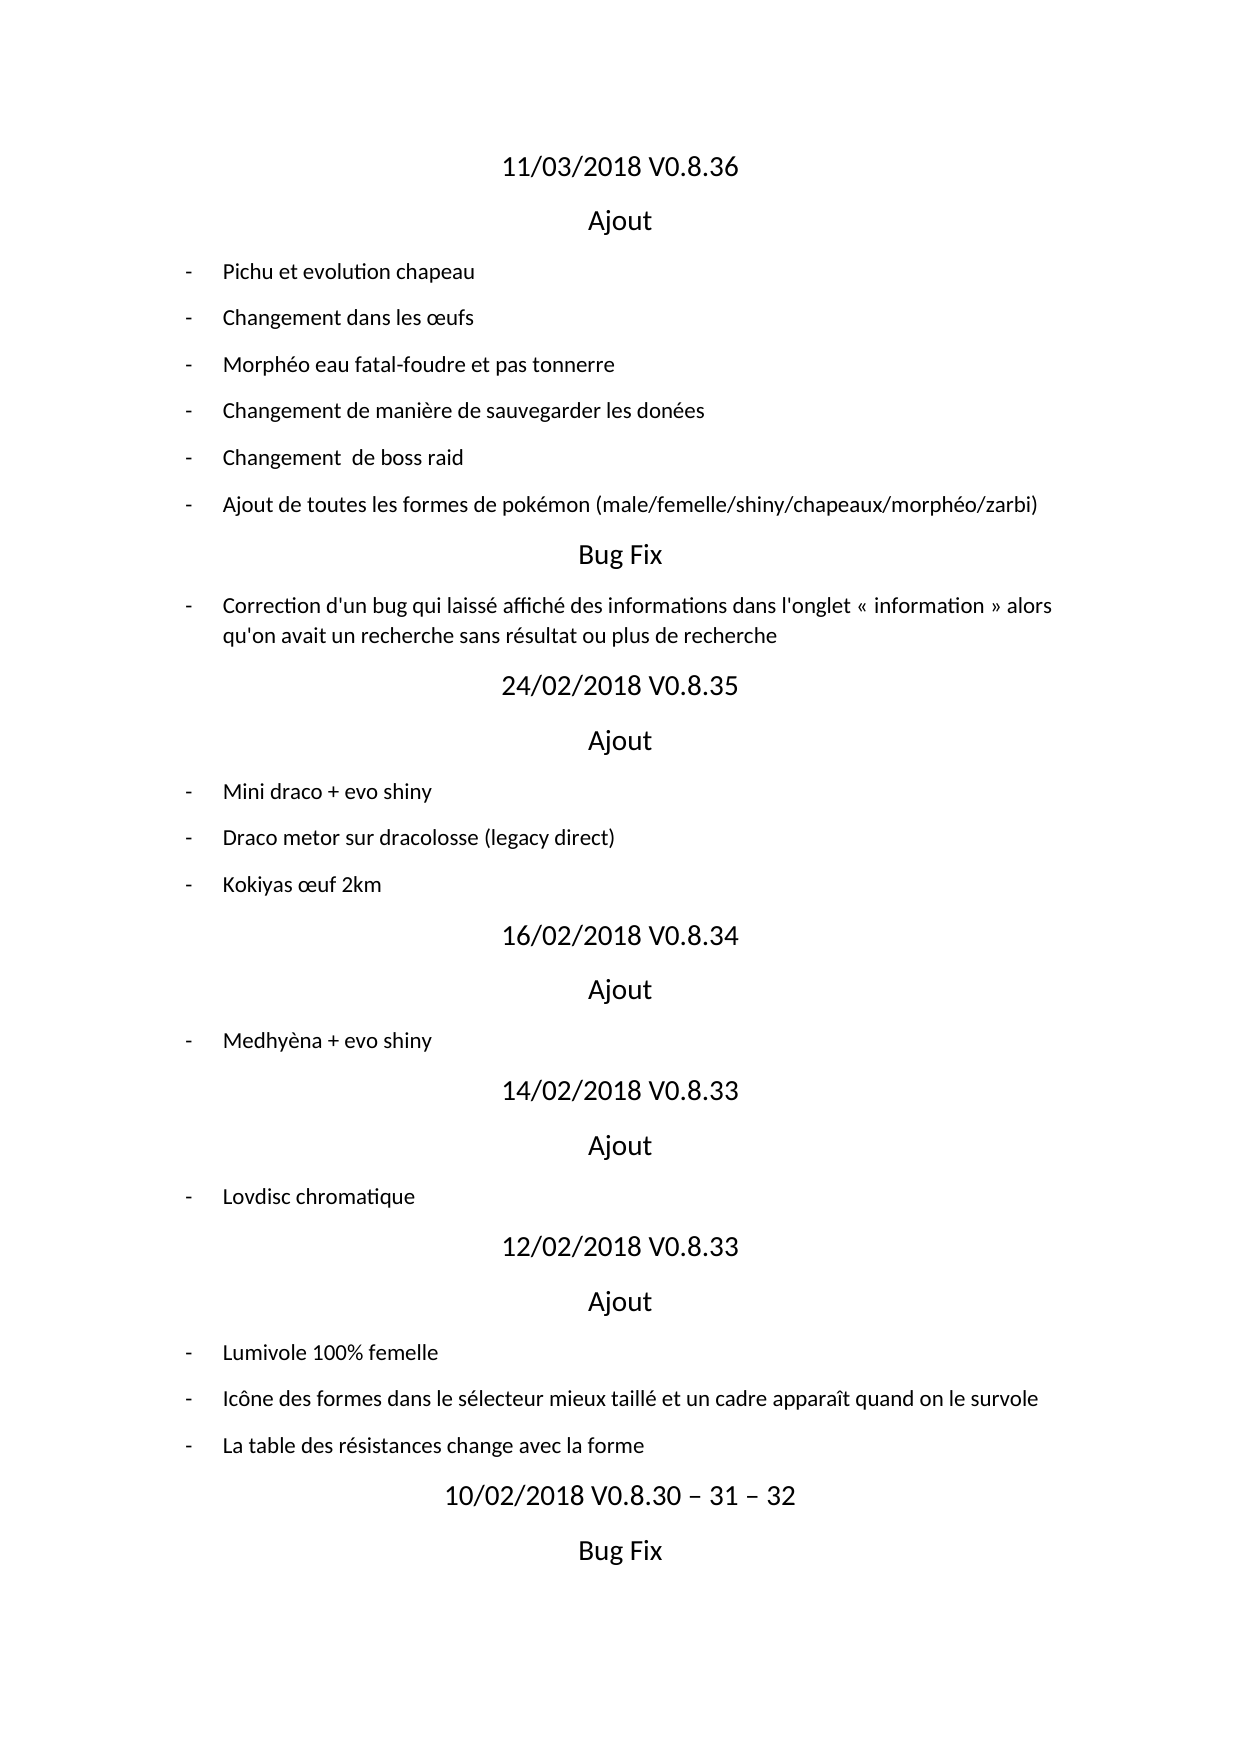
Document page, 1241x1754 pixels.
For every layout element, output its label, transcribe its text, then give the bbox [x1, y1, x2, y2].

text Ajout [148, 1127, 1093, 1163]
text 10/02/2018 V0.8.30 – 31 – 32 [148, 1477, 1093, 1513]
list Draco metor sur dracolosse (legacy direct) [185, 823, 1093, 851]
list Pichu et evolution chapeau [185, 257, 1093, 285]
list Bug Fix [148, 1532, 1093, 1568]
list Morphéo eau fatal-foudre et pas tonnerre [185, 350, 1093, 378]
text 11/03/2018 V0.8.36 [148, 148, 1093, 183]
list Changement de manière de sauvegarder les donées [185, 397, 1093, 425]
text 14/02/2018 V0.8.33 [148, 1072, 1093, 1108]
text 16/02/2018 V0.8.34 [148, 917, 1093, 952]
text Ajout [148, 1283, 1093, 1319]
list Icône des formes dans le sélecteur mieux taillé et un cadre apparaît quand on le survole [185, 1384, 1093, 1412]
list Correction d'un bug qui laissé affiché des informations dans l'onglet « information » alors qu'on avait un recherche sans résultat ou plus de recherche [185, 591, 1093, 649]
list Mini draco + evo shiny [185, 777, 1093, 805]
list Kokiyas œuf 2km [185, 870, 1093, 898]
list Ajout de toutes les formes de pokémon (male/femelle/shiny/chapeaux/morphéo/zarbi) [185, 490, 1093, 518]
text 24/02/2018 V0.8.35 [148, 667, 1093, 703]
text Ajout [148, 722, 1093, 758]
list La table des résistances change avec la forme [185, 1431, 1093, 1459]
list Changement dans les œufs [185, 303, 1093, 332]
list Lovdisc chromatique [185, 1182, 1093, 1210]
text Ajout [148, 202, 1093, 238]
text Ajout [148, 971, 1093, 1007]
list Lumivole 100% femelle [185, 1338, 1093, 1366]
list Medhyèna + evo shiny [185, 1026, 1093, 1054]
text 12/02/2018 V0.8.33 [148, 1228, 1093, 1264]
list Changement de boss raid [185, 443, 1093, 471]
list Bug Fix [148, 536, 1093, 572]
